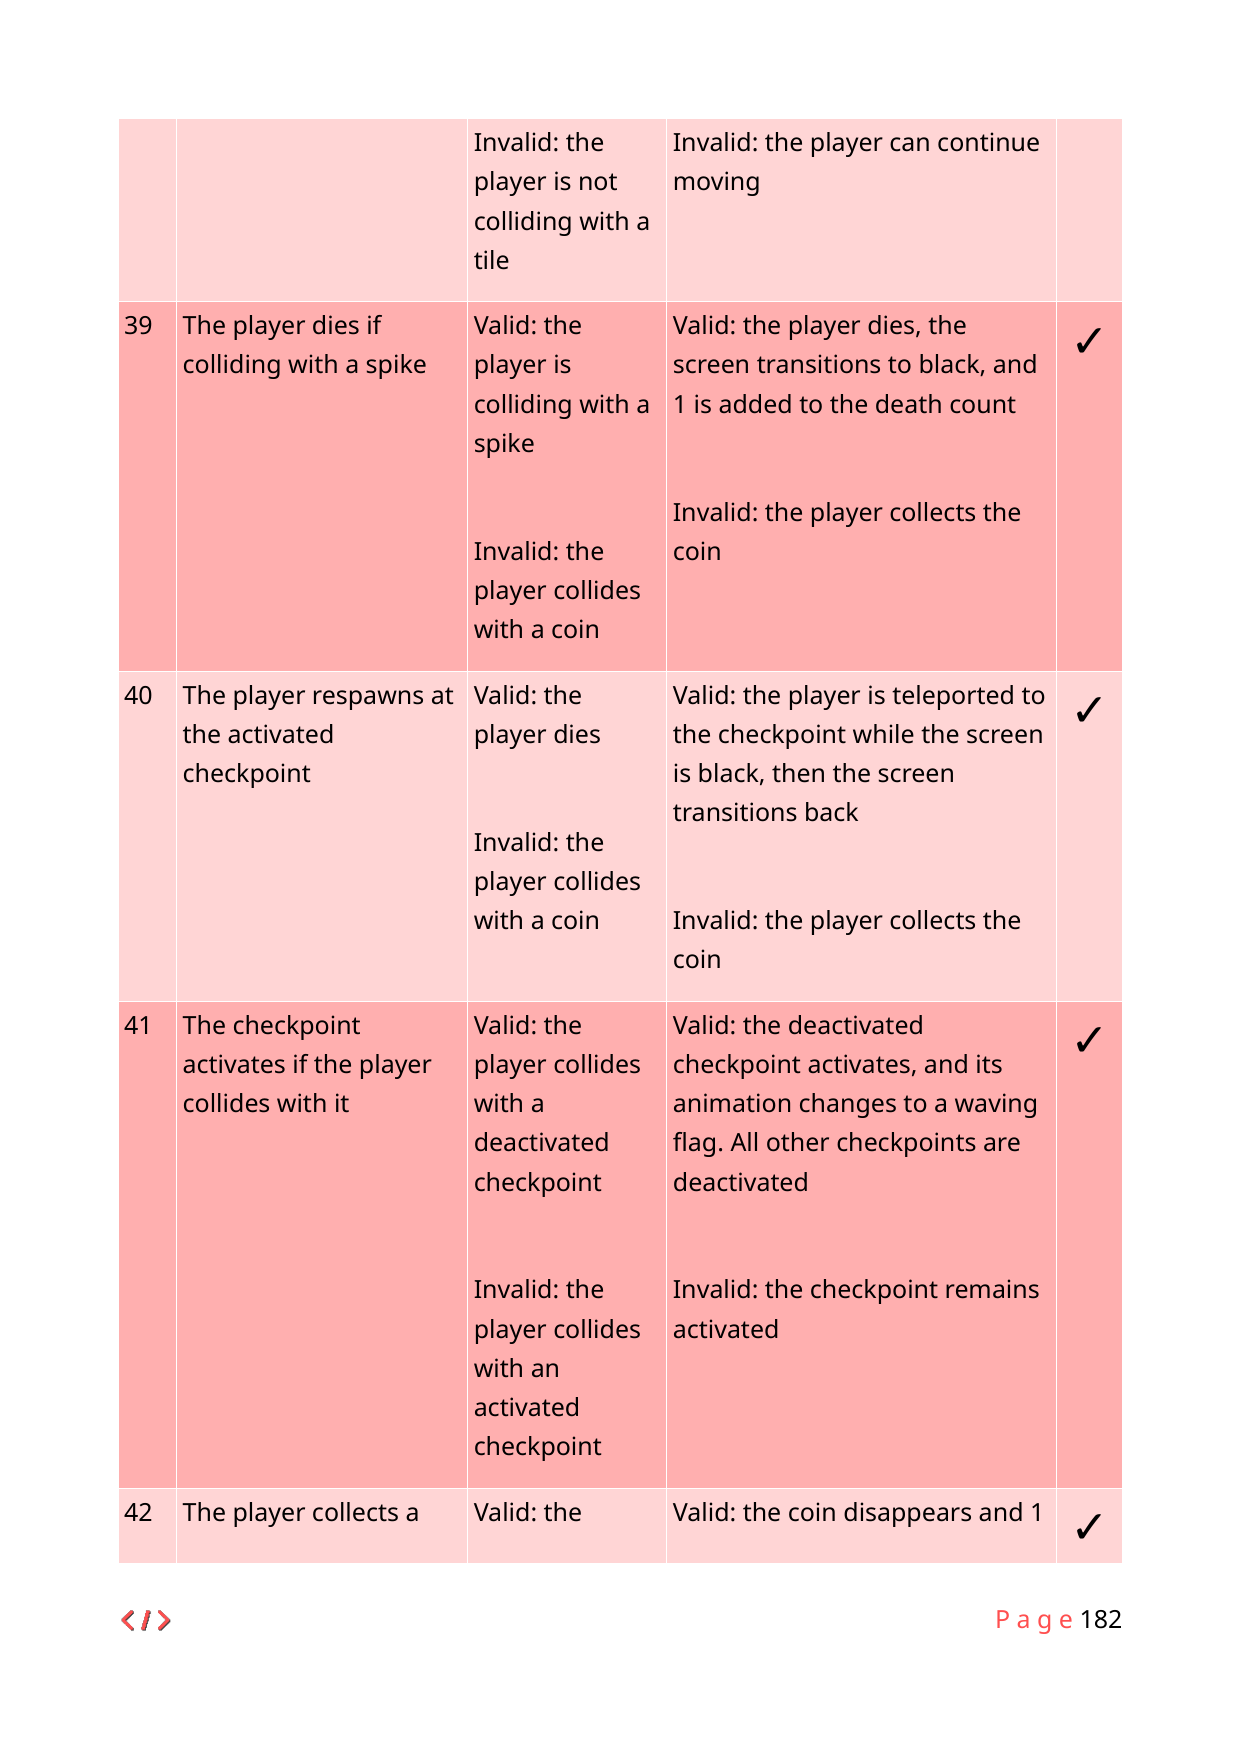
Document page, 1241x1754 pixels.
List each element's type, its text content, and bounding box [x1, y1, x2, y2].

table_cell Valid: the player is colliding with a spike Invalid: the player collides with a coin [468, 302, 666, 671]
table_cell 41 [119, 1002, 176, 1488]
table_cell The player dies if colliding with a spike [177, 302, 467, 671]
table_cell Invalid: the player can continue moving [667, 119, 1056, 301]
table_cell ✓ [1057, 1002, 1122, 1488]
table_cell [119, 119, 176, 301]
table_cell ✓ [1057, 302, 1122, 671]
table_cell Valid: the coin disappears and 1 [667, 1489, 1056, 1563]
table_cell Valid: the player dies, the screen transitions to black, and 1 is added to the death count Invalid: the player collects the coin [667, 302, 1056, 671]
table_cell [1057, 119, 1122, 301]
table_cell The player collects a [177, 1489, 467, 1563]
table_cell Valid: the player dies Invalid: the player collides with a coin [468, 672, 666, 1001]
table_cell Valid: the deactivated checkpoint activates, and its animation changes to a waving flag. All other checkpoints are deactivated Invalid: the checkpoint remains activated [667, 1002, 1056, 1488]
table_cell The player respawns at the activated checkpoint [177, 672, 467, 1001]
table_cell The checkpoint activates if the player collides with it [177, 1002, 467, 1488]
table_cell ✓ [1057, 672, 1122, 1001]
picture [116, 1591, 175, 1649]
table_cell 42 [119, 1489, 176, 1563]
table_cell Valid: the player is teleported to the checkpoint while the screen is black, then the screen transitions back Invalid: the player collects the coin [667, 672, 1056, 1001]
table_cell ✓ [1057, 1489, 1122, 1563]
table_cell Valid: the player collides with a deactivated checkpoint Invalid: the player collides with an activated checkpoint [468, 1002, 666, 1488]
table_cell 40 [119, 672, 176, 1001]
table_cell 39 [119, 302, 176, 671]
table_cell Invalid: the player is not colliding with a tile [468, 119, 666, 301]
table_cell [177, 119, 467, 301]
table_cell Valid: the [468, 1489, 666, 1563]
